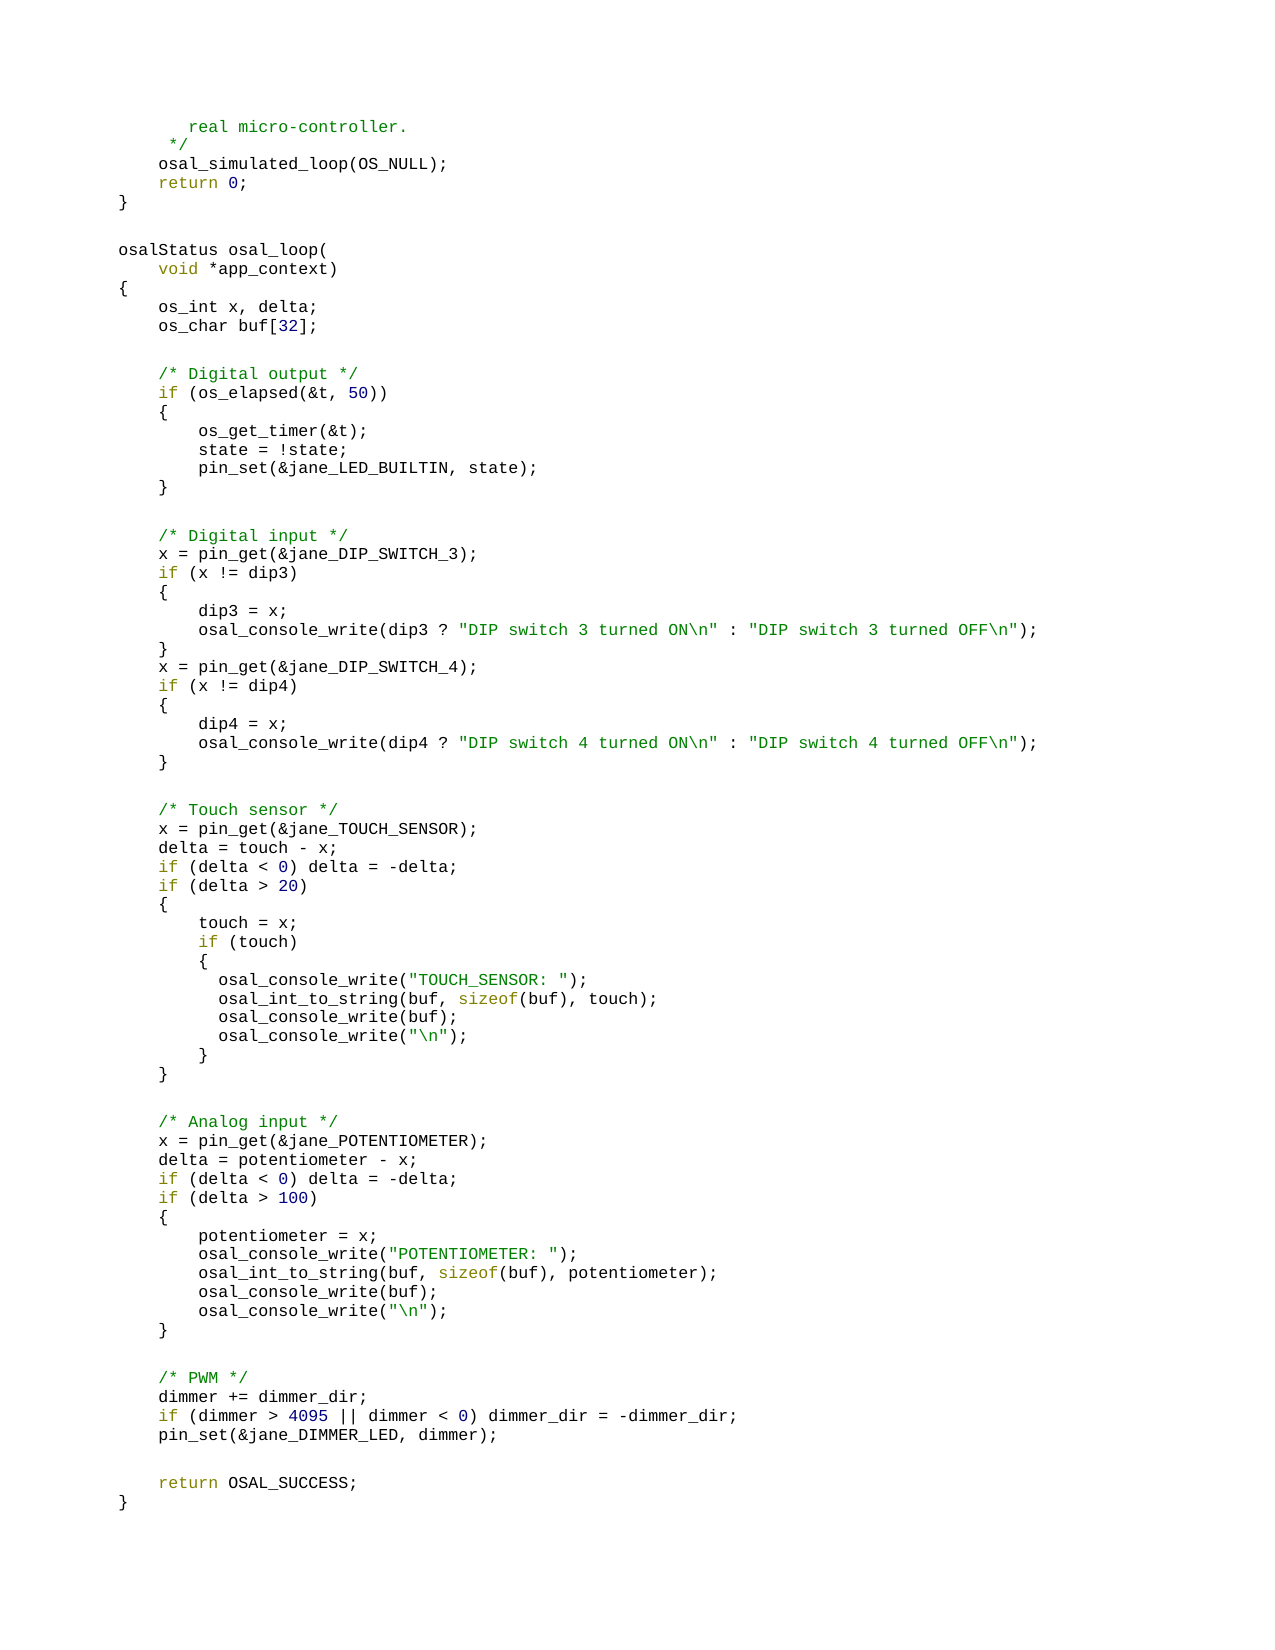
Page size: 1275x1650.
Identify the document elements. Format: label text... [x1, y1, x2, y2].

text */ [118, 137, 1157, 156]
text } [118, 193, 1157, 212]
text /* Digital input */ [118, 527, 1157, 546]
text void *app_context) [118, 261, 1157, 279]
text osal_int_to_string(buf, sizeof(buf), touch); [118, 990, 1157, 1009]
text /* Analog input */ [118, 1114, 1157, 1133]
text } [118, 1066, 1157, 1084]
text if (dimmer > 4095 || dimmer < 0) dimmer_dir = -dimmer_dir; [118, 1407, 1157, 1426]
text { [118, 952, 1157, 971]
text { [118, 697, 1157, 716]
text osal_console_write(dip3 ? "DIP switch 3 turned ON\n" : "DIP switch 3 turned OFF\n"); [118, 621, 1157, 640]
text pin_set(&jane_LED_BUILTIN, state); [118, 460, 1157, 479]
text } [118, 1321, 1157, 1340]
text delta = touch - x; [118, 839, 1157, 858]
text x = pin_get(&jane_DIP_SWITCH_3); [118, 546, 1157, 565]
text pin_set(&jane_DIMMER_LED, dimmer); [118, 1426, 1157, 1445]
text /* Digital output */ [118, 366, 1157, 384]
text x = pin_get(&jane_DIP_SWITCH_4); [118, 659, 1157, 678]
text osal_console_write(dip4 ? "DIP switch 4 turned ON\n" : "DIP switch 4 turned OFF\n"); [118, 734, 1157, 753]
text } [118, 479, 1157, 498]
text osal_console_write(buf); [118, 1284, 1157, 1302]
text { [118, 584, 1157, 602]
text dip3 = x; [118, 602, 1157, 621]
text potentiometer = x; [118, 1227, 1157, 1246]
text x = pin_get(&jane_TOUCH_SENSOR); [118, 821, 1157, 839]
text osal_simulated_loop(OS_NULL); [118, 156, 1157, 175]
text { [118, 279, 1157, 298]
text osal_console_write("POTENTIOMETER: "); [118, 1246, 1157, 1265]
text osal_console_write("TOUCH_SENSOR: "); [118, 971, 1157, 990]
text } [118, 1047, 1157, 1066]
text if (x != dip3) [118, 565, 1157, 584]
text osal_int_to_string(buf, sizeof(buf), potentiometer); [118, 1265, 1157, 1284]
text if (x != dip4) [118, 678, 1157, 697]
text touch = x; [118, 915, 1157, 934]
text { [118, 403, 1157, 422]
text if (delta < 0) delta = -delta; [118, 858, 1157, 877]
text osal_console_write(buf); [118, 1009, 1157, 1028]
text osalStatus osal_loop( [118, 242, 1157, 261]
text x = pin_get(&jane_POTENTIOMETER); [118, 1133, 1157, 1152]
text if (delta > 20) [118, 877, 1157, 896]
text delta = potentiometer - x; [118, 1152, 1157, 1171]
text } [118, 640, 1157, 659]
text if (delta < 0) delta = -delta; [118, 1171, 1157, 1189]
text os_get_timer(&t); [118, 422, 1157, 441]
text } [118, 753, 1157, 772]
text } [118, 1493, 1157, 1512]
text state = !state; [118, 441, 1157, 460]
text real micro-controller. [118, 118, 1157, 137]
text /* PWM */ [118, 1370, 1157, 1388]
text os_int x, delta; [118, 298, 1157, 317]
text dip4 = x; [118, 716, 1157, 734]
text os_char buf[32]; [118, 317, 1157, 336]
text if (delta > 100) [118, 1189, 1157, 1208]
text /* Touch sensor */ [118, 802, 1157, 821]
text { [118, 896, 1157, 915]
text return 0; [118, 175, 1157, 193]
text return OSAL_SUCCESS; [118, 1474, 1157, 1493]
text { [118, 1208, 1157, 1227]
text dimmer += dimmer_dir; [118, 1388, 1157, 1407]
text osal_console_write("\n"); [118, 1028, 1157, 1047]
text if (touch) [118, 934, 1157, 952]
text if (os_elapsed(&t, 50)) [118, 384, 1157, 403]
text osal_console_write("\n"); [118, 1302, 1157, 1321]
